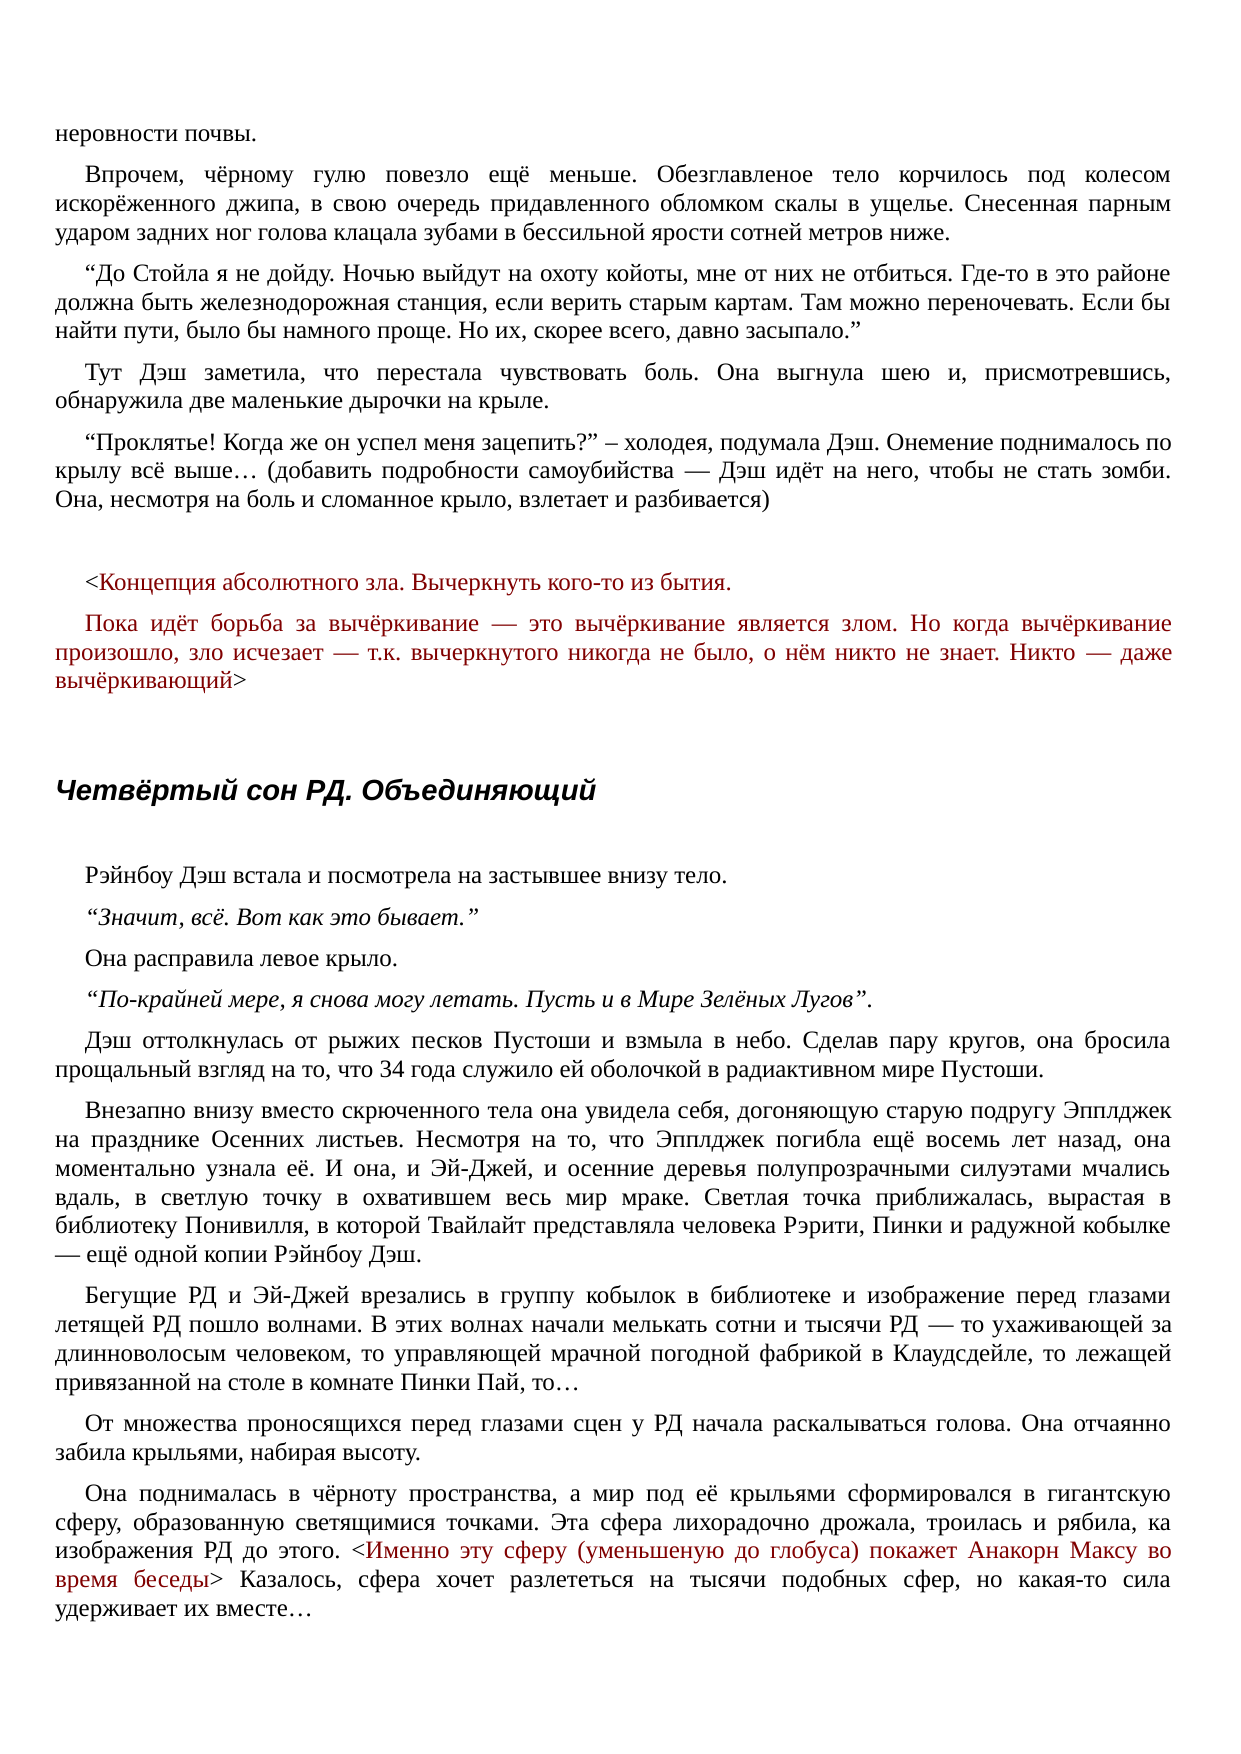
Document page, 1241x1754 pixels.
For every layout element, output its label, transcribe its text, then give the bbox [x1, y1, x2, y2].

text Впрочем, чёрному гулю повезло ещё меньше. Обезглавленое тело корчилось под колесом искорёженного джипа, в свою очередь придавленного обломком скалы в ущелье. Снесенная парным ударом задних ног голова клацала зубами в бессильной ярости сотней метров ниже. [55, 159, 1172, 246]
text Внезапно внизу вместо скрюченного тела она увидела себя, догоняющую старую подругу Эпплджек на празднике Осенних листьев. Несмотря на то, что Эпплджек погибла ещё восемь лет назад, она моментально узнала её. И она, и Эй-Джей, и осенние деревья полупрозрачными силуэтами мчались вдаль, в светлую точку в охватившем весь мир мраке. Светлая точка приближалась, вырастая в библиотеку Понивилля, в которой Твайлайт представляла человека Рэрити, Пинки и радужной кобылке — ещё одной копии Рэйнбоу Дэш. [55, 1095, 1172, 1268]
text Она поднималась в чёрноту пространства, а мир под её крыльями сформировался в гигантскую сферу, образованную светящимися точками. Эта сфера лихорадочно дрожала, троилась и рябила, ка изображения РД до этого. <Именно эту сферу (уменьшеную до глобуса) покажет Анакорн Максу во время беседы> Казалось, сфера хочет разлететься на тысячи подобных сфер, но какая-то сила удерживает их вместе… [55, 1478, 1172, 1622]
subtitle Четвёртый сон РД. Объединяющий [55, 773, 1172, 807]
text “Проклятье! Когда же он успел меня зацепить?” – холодея, подумала Дэш. Онемение поднималось по крылу всё выше… (добавить подробности самоубийства — Дэш идёт на него, чтобы не стать зомби. Она, несмотря на боль и сломанное крыло, взлетает и разбивается) [55, 427, 1172, 513]
text “Значит, всё. Вот как это бывает.” [55, 902, 1172, 930]
text Пока идёт борьба за вычёркивание — это вычёркивание является злом. Но когда вычёркивание произошло, зло исчезает — т.к. вычеркнутого никогда не было, о нём никто не знает. Никто — даже вычёркивающий> [55, 608, 1172, 694]
text Бегущие РД и Эй-Джей врезались в группу кобылок в библиотеке и изображение перед глазами летящей РД пошло волнами. В этих волнах начали мелькать сотни и тысячи РД — то ухаживающей за длинноволосым человеком, то управляющей мрачной погодной фабрикой в Клаудсдейле, то лежащей привязанной на столе в комнате Пинки Пай, то… [55, 1280, 1172, 1395]
text Рэйнбоу Дэш встала и посмотрела на застывшее внизу тело. [55, 860, 1172, 889]
text Тут Дэш заметила, что перестала чувствовать боль. Она выгнула шею и, присмотревшись, обнаружила две маленькие дырочки на крыле. [55, 357, 1172, 414]
text “По-крайней мере, я снова могу летать. Пусть и в Мире Зелёных Лугов”. [55, 984, 1172, 1013]
text От множества проносящихся перед глазами сцен у РД начала раскалываться голова. Она отчаянно забила крыльями, набирая высоту. [55, 1408, 1172, 1465]
text Она расправила левое крыло. [55, 943, 1172, 972]
text неровности почвы. [55, 118, 1172, 147]
text <Концепция абсолютного зла. Вычеркнуть кого-то из бытия. [55, 567, 1172, 596]
text Дэш оттолкнулась от рыжих песков Пустоши и взмыла в небо. Сделав пару кругов, она бросила прощальный взгляд на то, что 34 года служило ей оболочкой в радиактивном мире Пустоши. [55, 1025, 1172, 1083]
text “До Стойла я не дойду. Ночью выйдут на охоту койоты, мне от них не отбиться. Где-то в это районе должна быть железнодорожная станция, если верить старым картам. Там можно переночевать. Если бы найти пути, было бы намного проще. Но их, скорее всего, давно засыпало.” [55, 258, 1172, 344]
